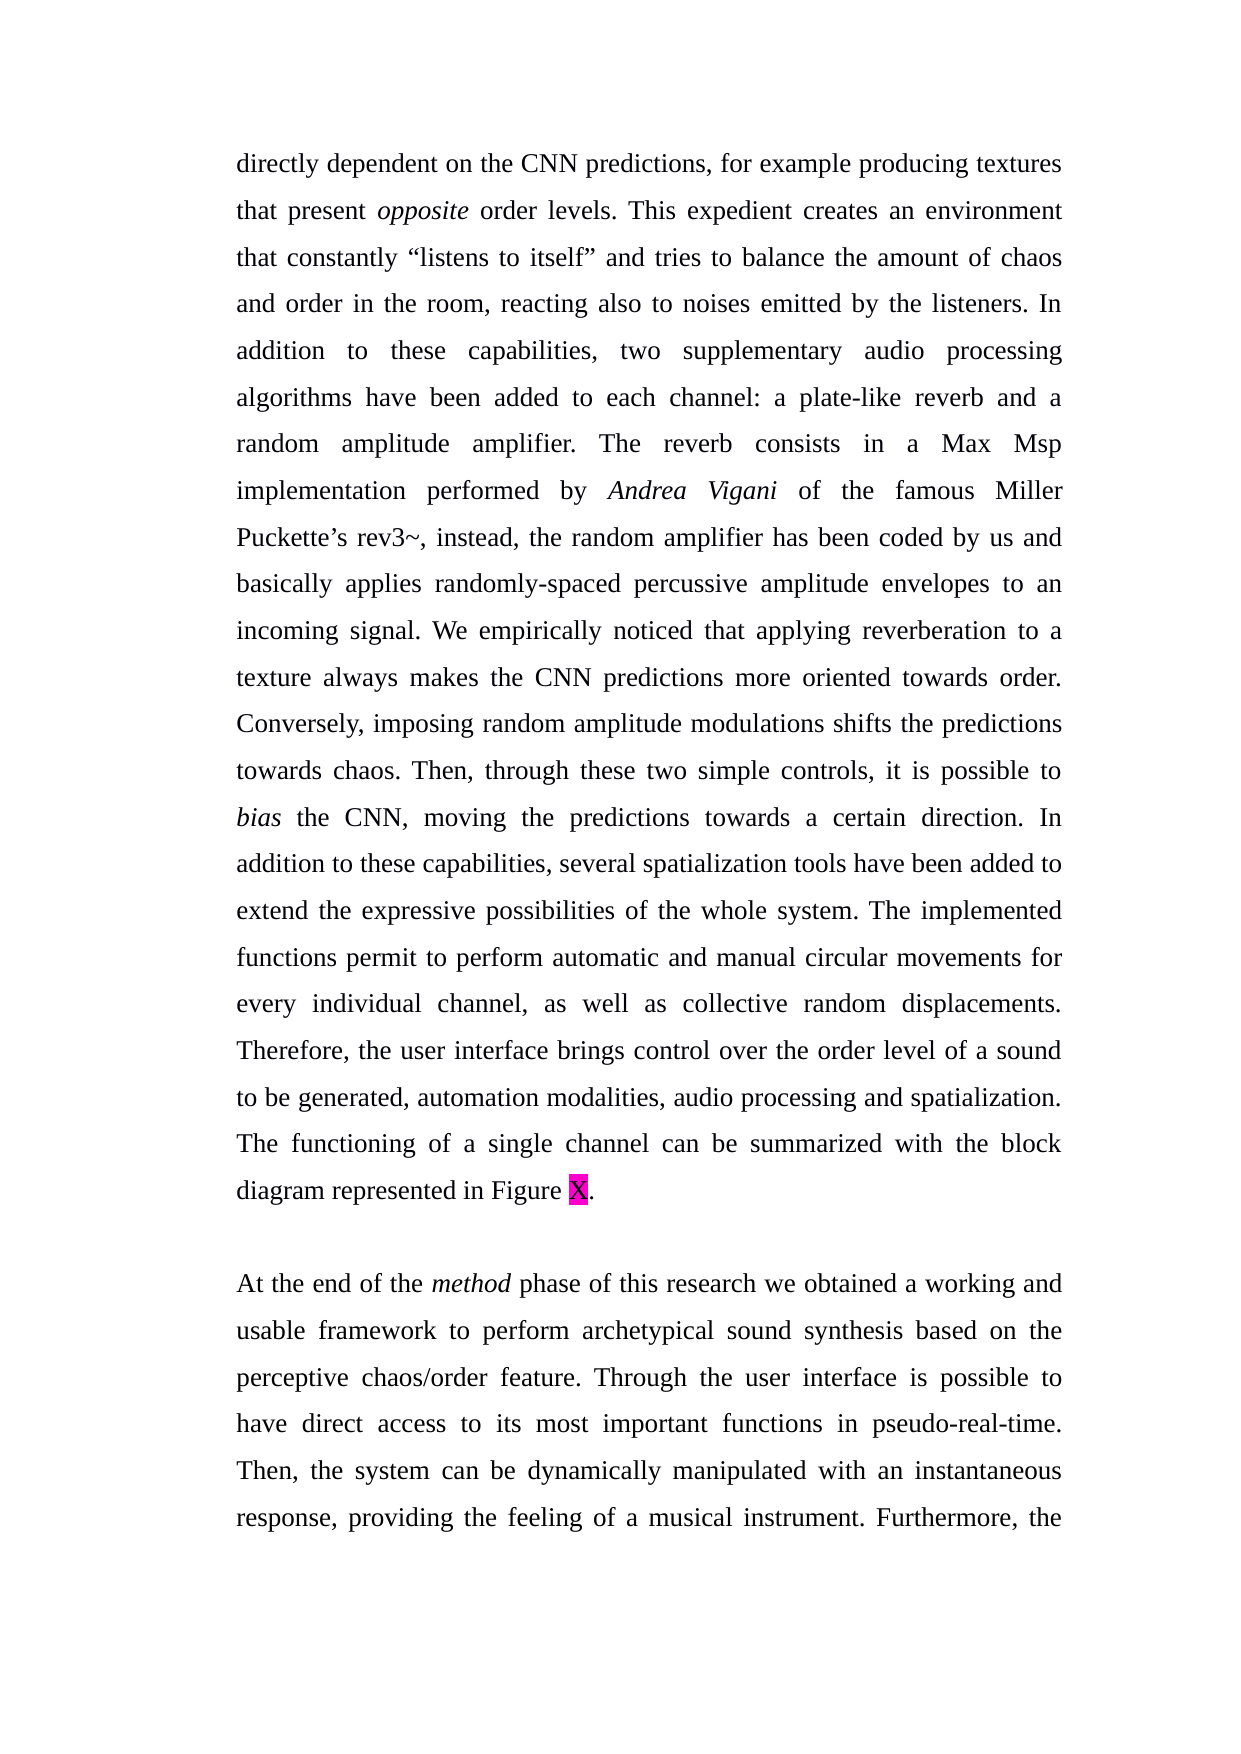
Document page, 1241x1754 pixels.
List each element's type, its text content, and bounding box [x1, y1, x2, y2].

text At the end of the method phase of this research we obtained a working and usable framework to perform archetypical sound synthesis based on the perceptive chaos/order feature. Through the user interface is possible to have direct access to its most important functions in pseudo-real-time. Then, the system can be dynamically manipulated with an instantaneous response, providing the feeling of a musical instrument. Furthermore, the [236, 1268, 1063, 1532]
text directly dependent on the CNN predictions, for example producing textures that present opposite order levels. This expedient creates an environment that constantly “listens to itself” and tries to balance the amount of chaos and order in the room, reacting also to noises emitted by the listeners. In addition to these capabilities, two supplementary audio processing algorithms have been added to each channel: a plate-like reverb and a random amplitude amplifier. The reverb consists in a Max Msp implementation performed by Andrea Vigani of the famous Miller Puckette’s rev3~, instead, the random amplifier has been coded by us and basically applies randomly-spaced percussive amplitude envelopes to an incoming signal. We empirically noticed that applying reverberation to a texture always makes the CNN predictions more oriented towards order. Conversely, imposing random amplitude modulations shifts the predictions towards chaos. Then, through these two simple controls, it is possible to bias the CNN, moving the predictions towards a certain direction. In addition to these capabilities, several spatialization tools have been added to extend the expressive possibilities of the whole system. The implemented functions permit to perform automatic and manual circular movements for every individual channel, as well as collective random displacements. Therefore, the user interface brings control over the order level of a sound to be generated, automation modalities, audio processing and spatialization. The functioning of a single channel can be summarized with the block diagram represented in Figure X. [236, 148, 1063, 1205]
